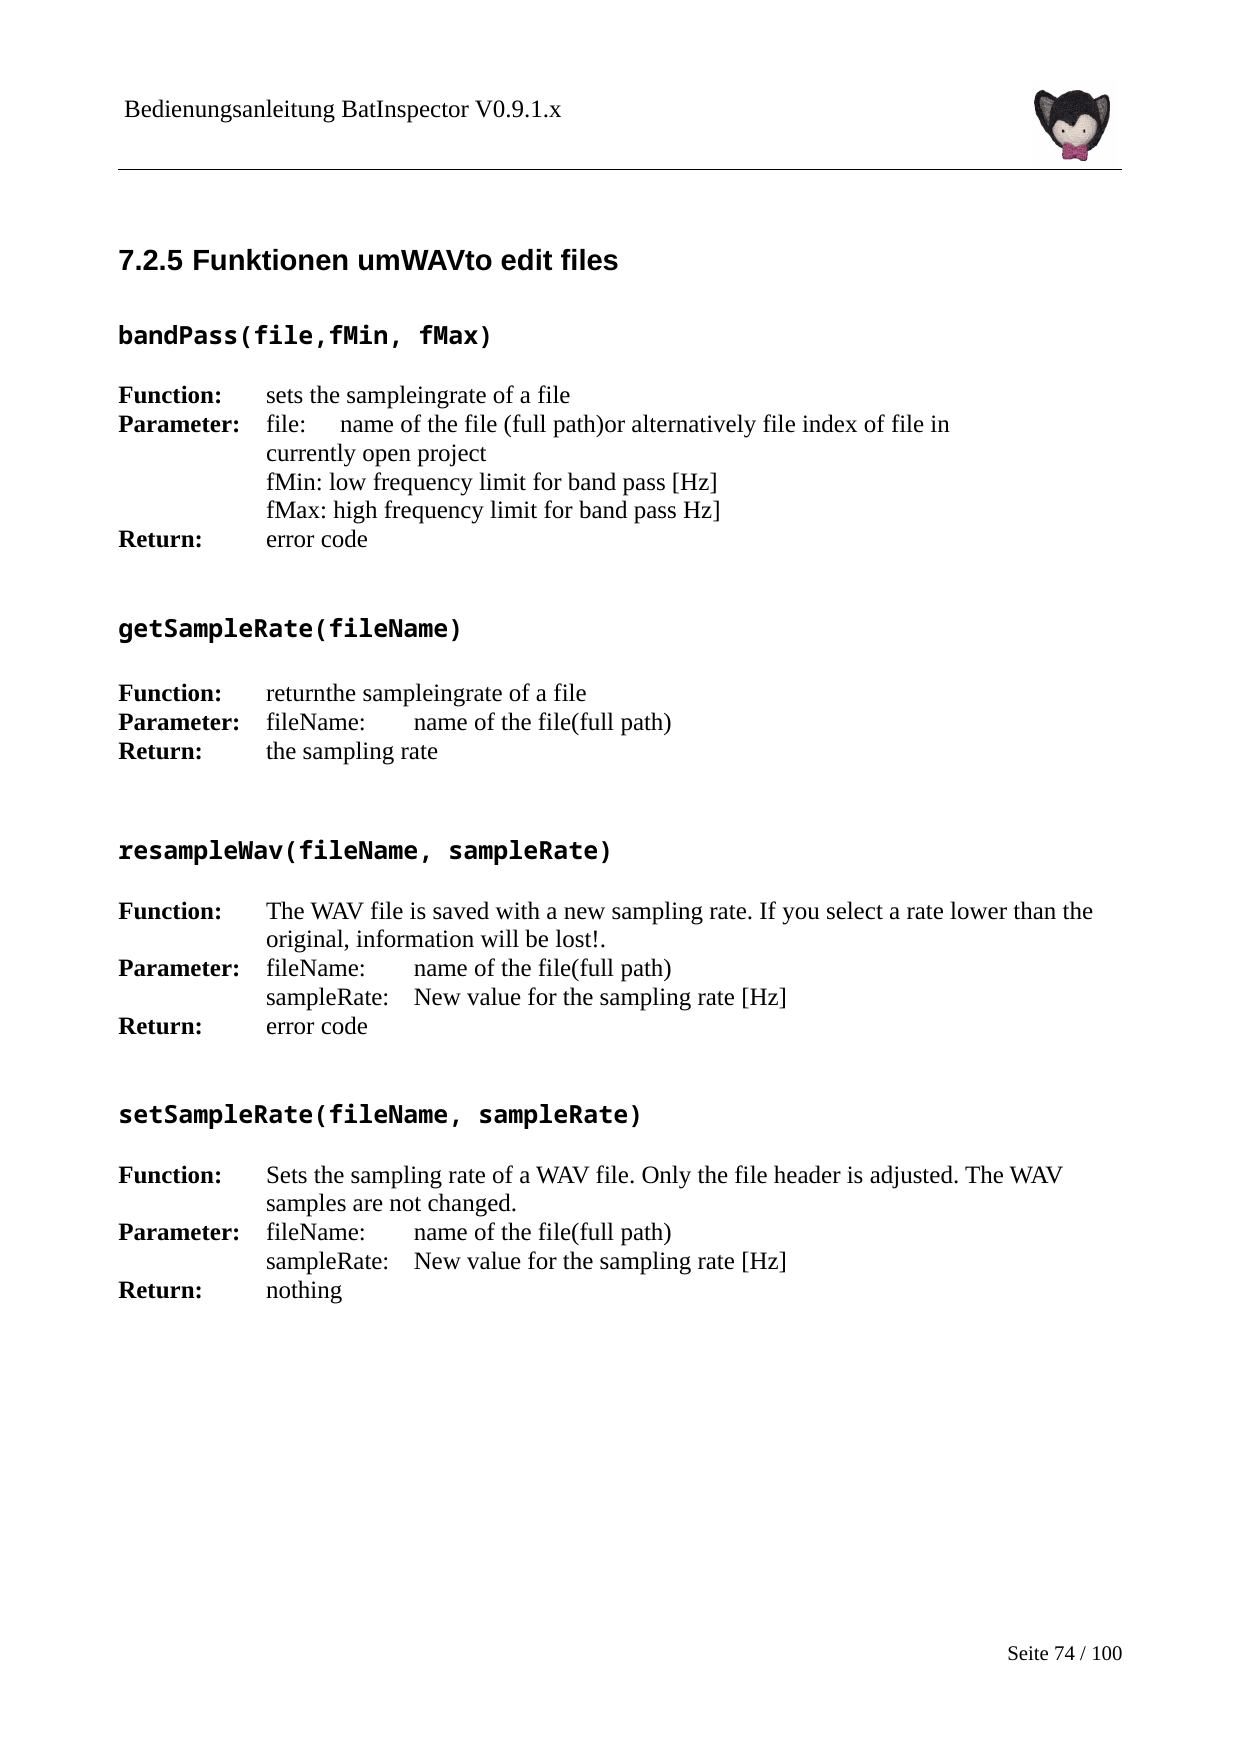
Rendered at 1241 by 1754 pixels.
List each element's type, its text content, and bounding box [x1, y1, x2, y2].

subtitle Funktionen umWAVto edit files [118, 243, 1122, 276]
text setSampleRate(fileName, sampleRate) [118, 1097, 1122, 1131]
text Parameter: fileName: name of the file(full path) sampleRate: New value for the sampling rate [Hz] [118, 1217, 1122, 1275]
text Function: The WAV file is saved with a new sampling rate. If you select a rate lower than the original, information will be lost!. [118, 896, 1122, 953]
text bandPass(file,fMin, fMax) [118, 318, 1122, 352]
picture [1030, 80, 1119, 169]
text Return: error code [118, 524, 1122, 553]
text Function: sets the sampleingrate of a file [118, 380, 1122, 409]
text resampleWav(fileName, sampleRate) [118, 833, 1122, 867]
text Parameter: file: name of the file (full path)or alternatively file index of file in currently open project fMin: low frequency limit for band pass [Hz] fMax: high frequency limit for band pass Hz] [118, 409, 1122, 524]
text Return: error code [118, 1011, 1122, 1039]
text Function: returnthe sampleingrate of a file [118, 678, 1122, 707]
text Parameter: fileName: name of the file(full path) sampleRate: New value for the sampling rate [Hz] [118, 953, 1122, 1011]
text Return: nothing [118, 1275, 1122, 1303]
text Parameter: fileName: name of the file(full path) Return: the sampling rate [118, 707, 1122, 765]
text getSampleRate(fileName) [118, 610, 1122, 644]
text Function: Sets the sampling rate of a WAV file. Only the file header is adjusted. The WAV samples are not changed. [118, 1160, 1122, 1217]
